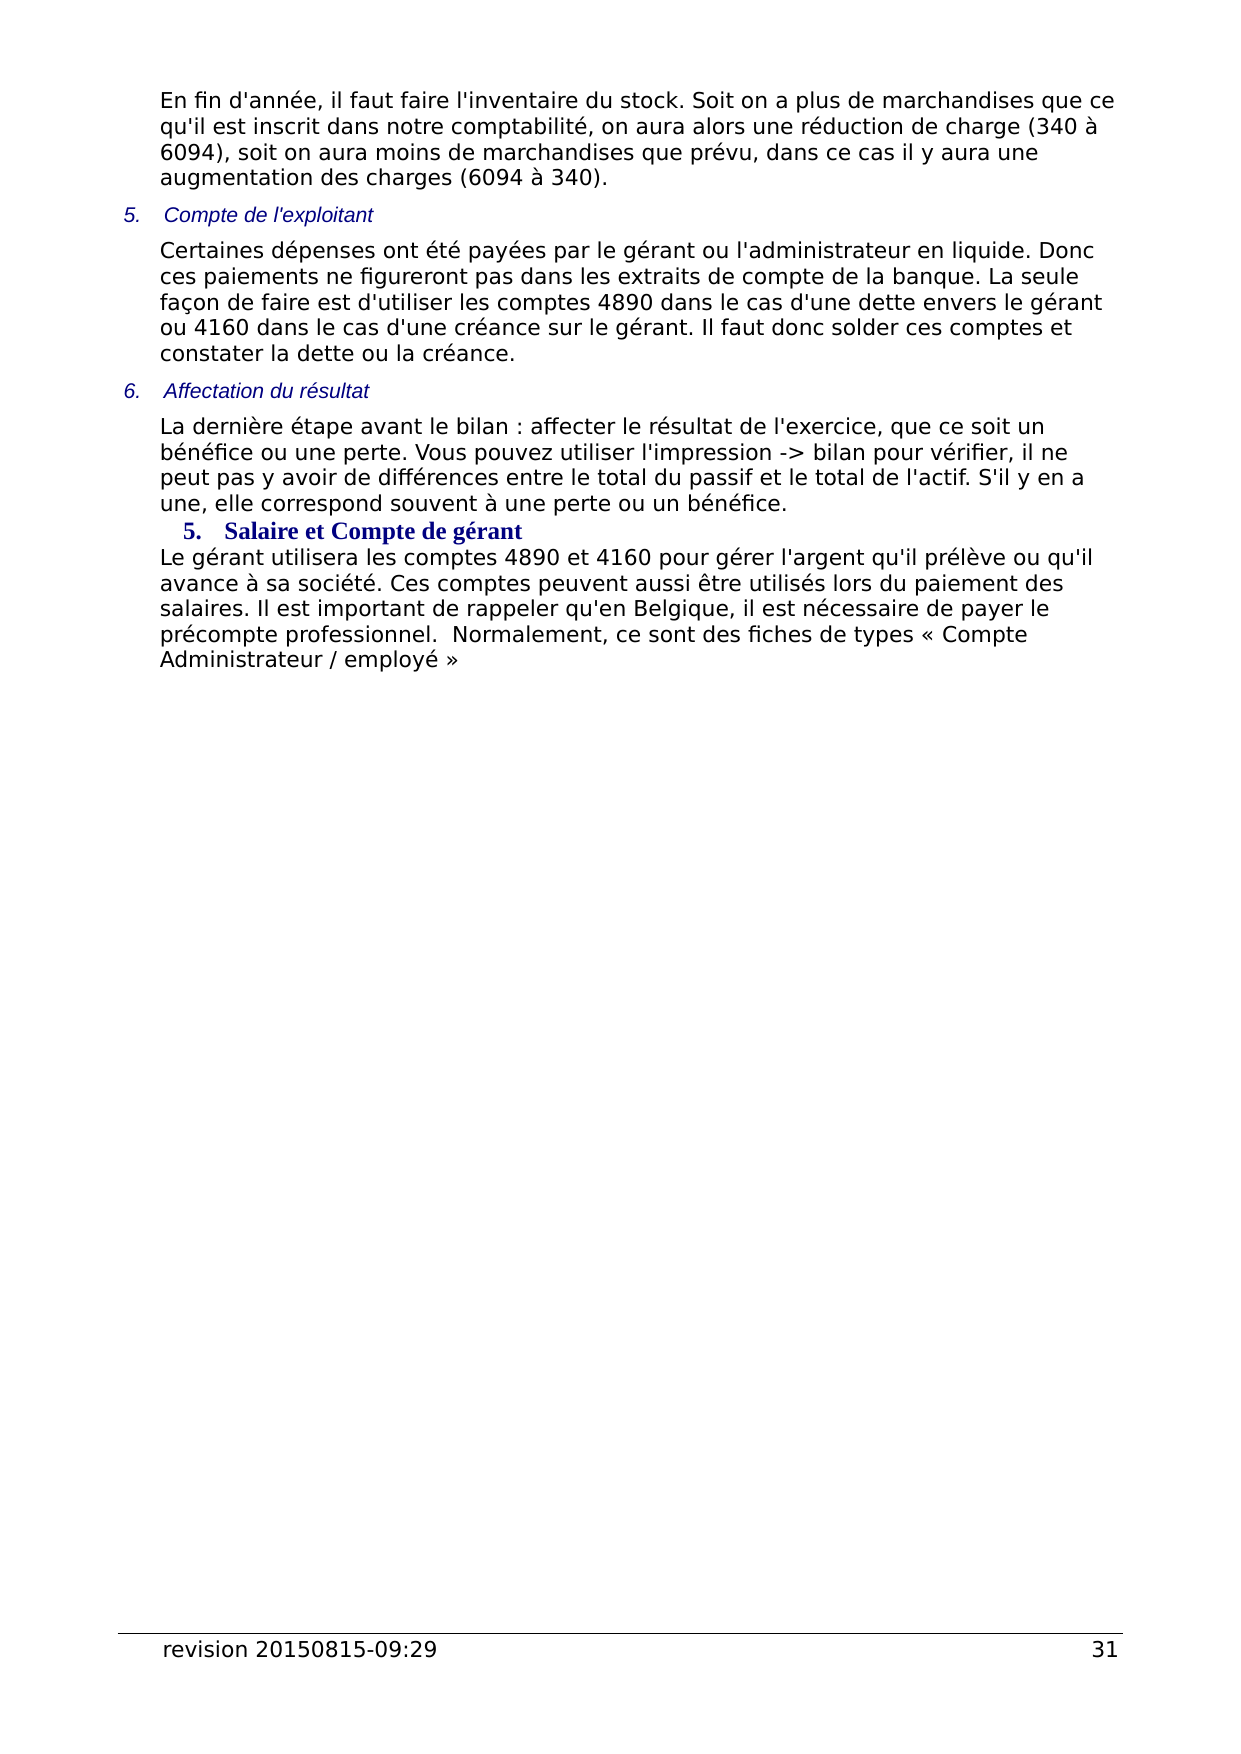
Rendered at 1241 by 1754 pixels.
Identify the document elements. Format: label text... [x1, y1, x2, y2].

subtitle Compte de l'exploitant [117, 202, 1123, 227]
text Le gérant utilisera les comptes 4890 et 4160 pour gérer l'argent qu'il prélève ou qu'il avance à sa société. Ces comptes peuvent aussi être utilisés lors du paiement des salaires. Il est important de rappeler qu'en Belgique, il est nécessaire de payer le précompte professionnel. Normalement, ce sont des fiches de types « Compte Administrateur / employé » [159, 545, 1123, 673]
subtitle Affectation du résultat [117, 378, 1123, 402]
text Certaines dépenses ont été payées par le gérant ou l'administrateur en liquide. Donc ces paiements ne figureront pas dans les extraits de compte de la banque. La seule façon de faire est d'utiliser les comptes 4890 dans le cas d'une dette envers le gérant ou 4160 dans le cas d'une créance sur le gérant. Il faut donc solder ces comptes et constater la dette ou la créance. [159, 239, 1123, 366]
text La dernière étape avant le bilan : affecter le résultat de l'exercice, que ce soit un bénéfice ou une perte. Vous pouvez utiliser l'impression -> bilan pour vérifier, il ne peut pas y avoir de différences entre le total du passif et le total de l'actif. S'il y en a une, elle correspond souvent à une perte ou un bénéfice. [159, 414, 1123, 516]
subtitle Salaire et Compte de gérant [177, 516, 1123, 545]
text En fin d'année, il faut faire l'inventaire du stock. Soit on a plus de marchandises que ce qu'il est inscrit dans notre comptabilité, on aura alors une réduction de charge (340 à 6094), soit on aura moins de marchandises que prévu, dans ce cas il y aura une augmentation des charges (6094 à 340). [159, 88, 1123, 191]
